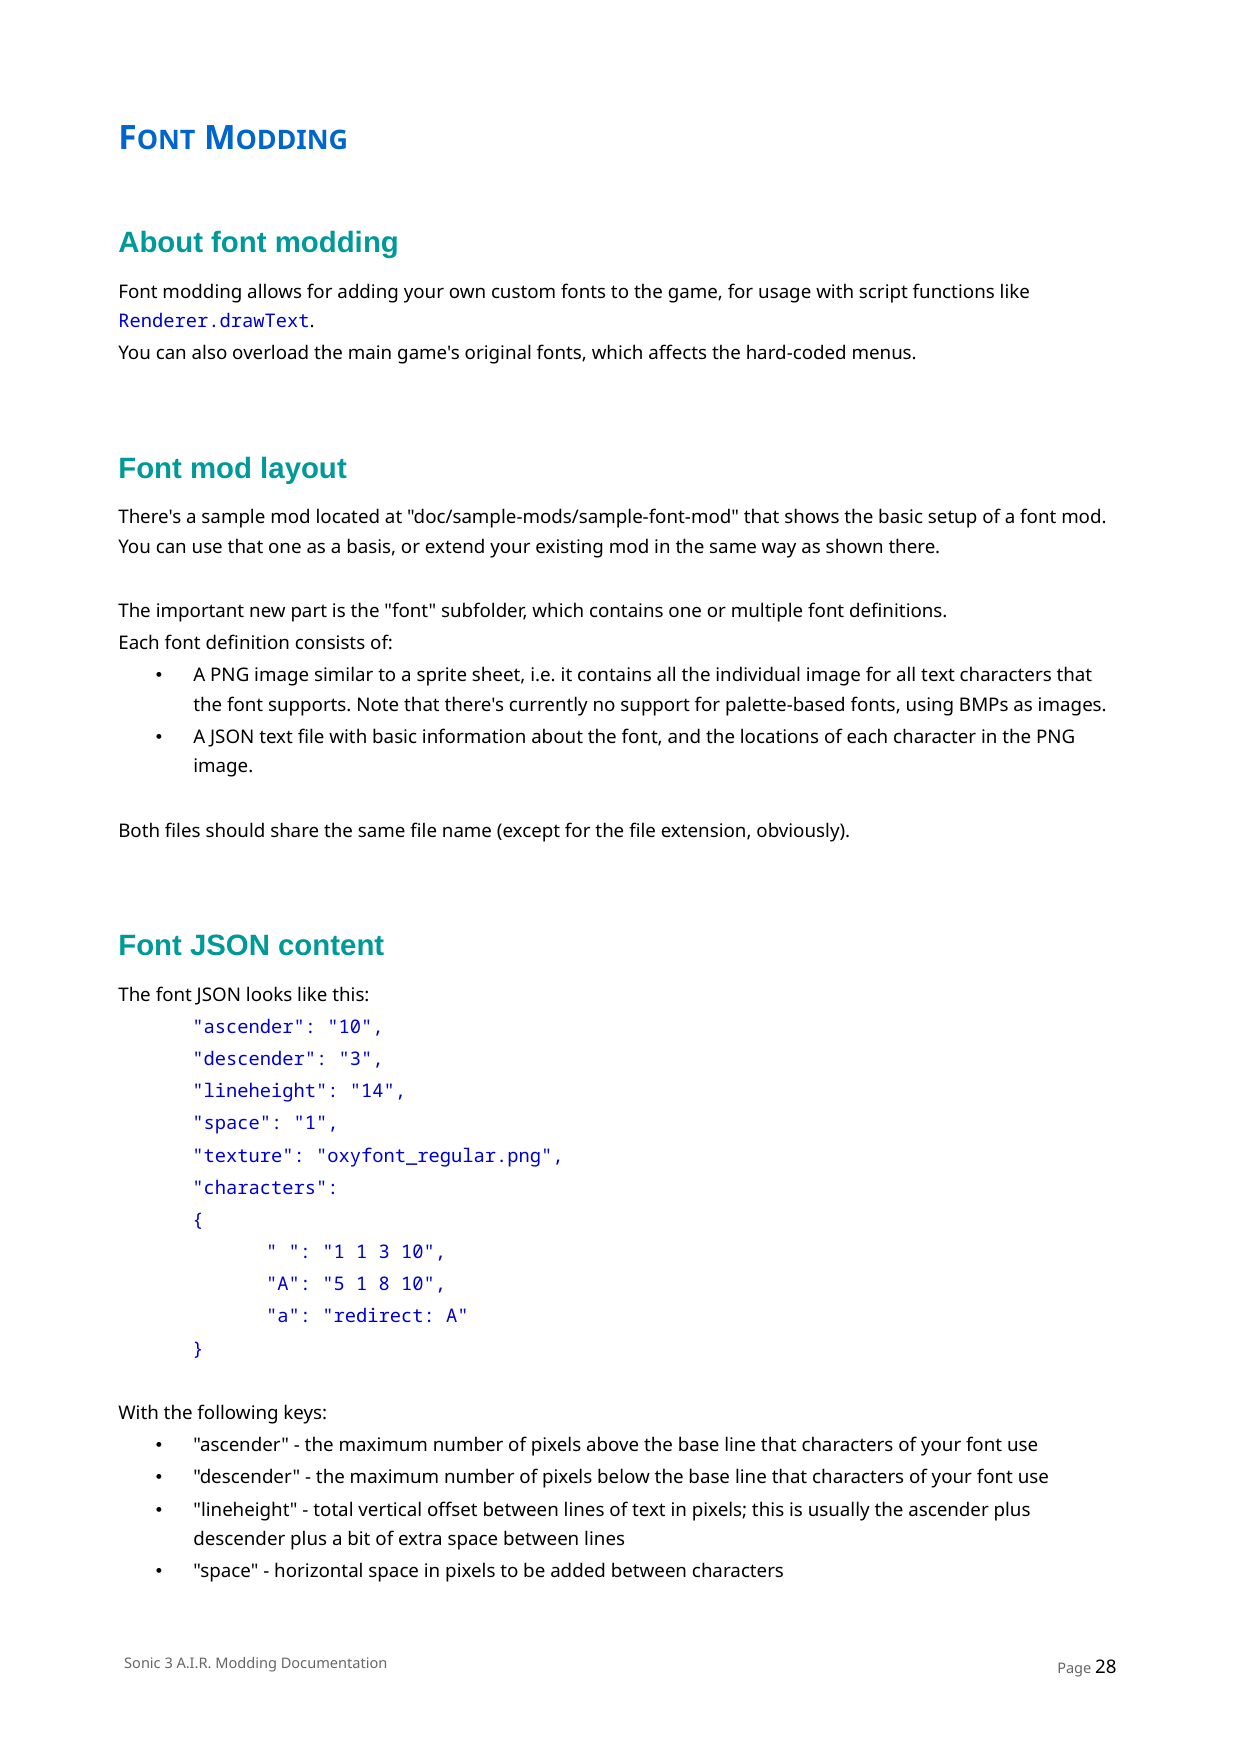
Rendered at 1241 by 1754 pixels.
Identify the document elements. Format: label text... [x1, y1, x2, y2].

text } [118, 1335, 1122, 1361]
text With the following keys: [118, 1399, 1122, 1425]
text "lineheight": "14", [118, 1077, 1122, 1103]
text "characters": [118, 1174, 1122, 1199]
text The font JSON looks like this: [118, 981, 1122, 1006]
text " ": "1 1 3 10", [118, 1238, 1122, 1264]
text "descender": "3", [118, 1045, 1122, 1071]
text Each font definition consists of: [118, 629, 1122, 655]
text "texture": "oxyfont_regular.png", [118, 1142, 1122, 1167]
text There's a sample mod located at "doc/sample-mods/sample-font-mod" that shows the basic setup of a font mod. You can use that one as a basis, or extend your existing mod in the same way as shown there. [118, 504, 1122, 558]
text "A": "5 1 8 10", [118, 1271, 1122, 1296]
subtitle Font JSON content [118, 928, 1122, 962]
subtitle Font Modding [118, 113, 1122, 159]
text { [118, 1206, 1122, 1232]
list "ascender" - the maximum number of pixels above the base line that characters of your font use [156, 1432, 1122, 1457]
text You can also overload the main game's original fonts, which affects the hard-coded menus. [118, 340, 1122, 365]
text Font modding allows for adding your own custom fonts to the game, for usage with script functions like Renderer.drawText. [118, 278, 1122, 333]
list A PNG image similar to a sprite sheet, i.e. it contains all the individual image for all text characters that the font supports. Note that there's currently no support for palette-based fonts, using BMPs as images. [156, 662, 1122, 717]
list A JSON text file with basic information about the font, and the locations of each character in the PNG image. [156, 723, 1122, 778]
list "lineheight" - total vertical offset between lines of text in pixels; this is usually the ascender plus descender plus a bit of extra space between lines [156, 1496, 1122, 1551]
list "space" - horizontal space in pixels to be added between characters [156, 1557, 1122, 1583]
text "space": "1", [118, 1110, 1122, 1135]
text Both files should share the same file name (except for the file extension, obviously). [118, 817, 1122, 842]
subtitle About font modding [118, 225, 1122, 259]
subtitle Font mod layout [118, 451, 1122, 484]
text The important new part is the "font" subfolder, which contains one or multiple font definitions. [118, 597, 1122, 623]
list "descender" - the maximum number of pixels below the base line that characters of your font use [156, 1464, 1122, 1489]
text "ascender": "10", [118, 1013, 1122, 1039]
text "a": "redirect: A" [118, 1303, 1122, 1328]
